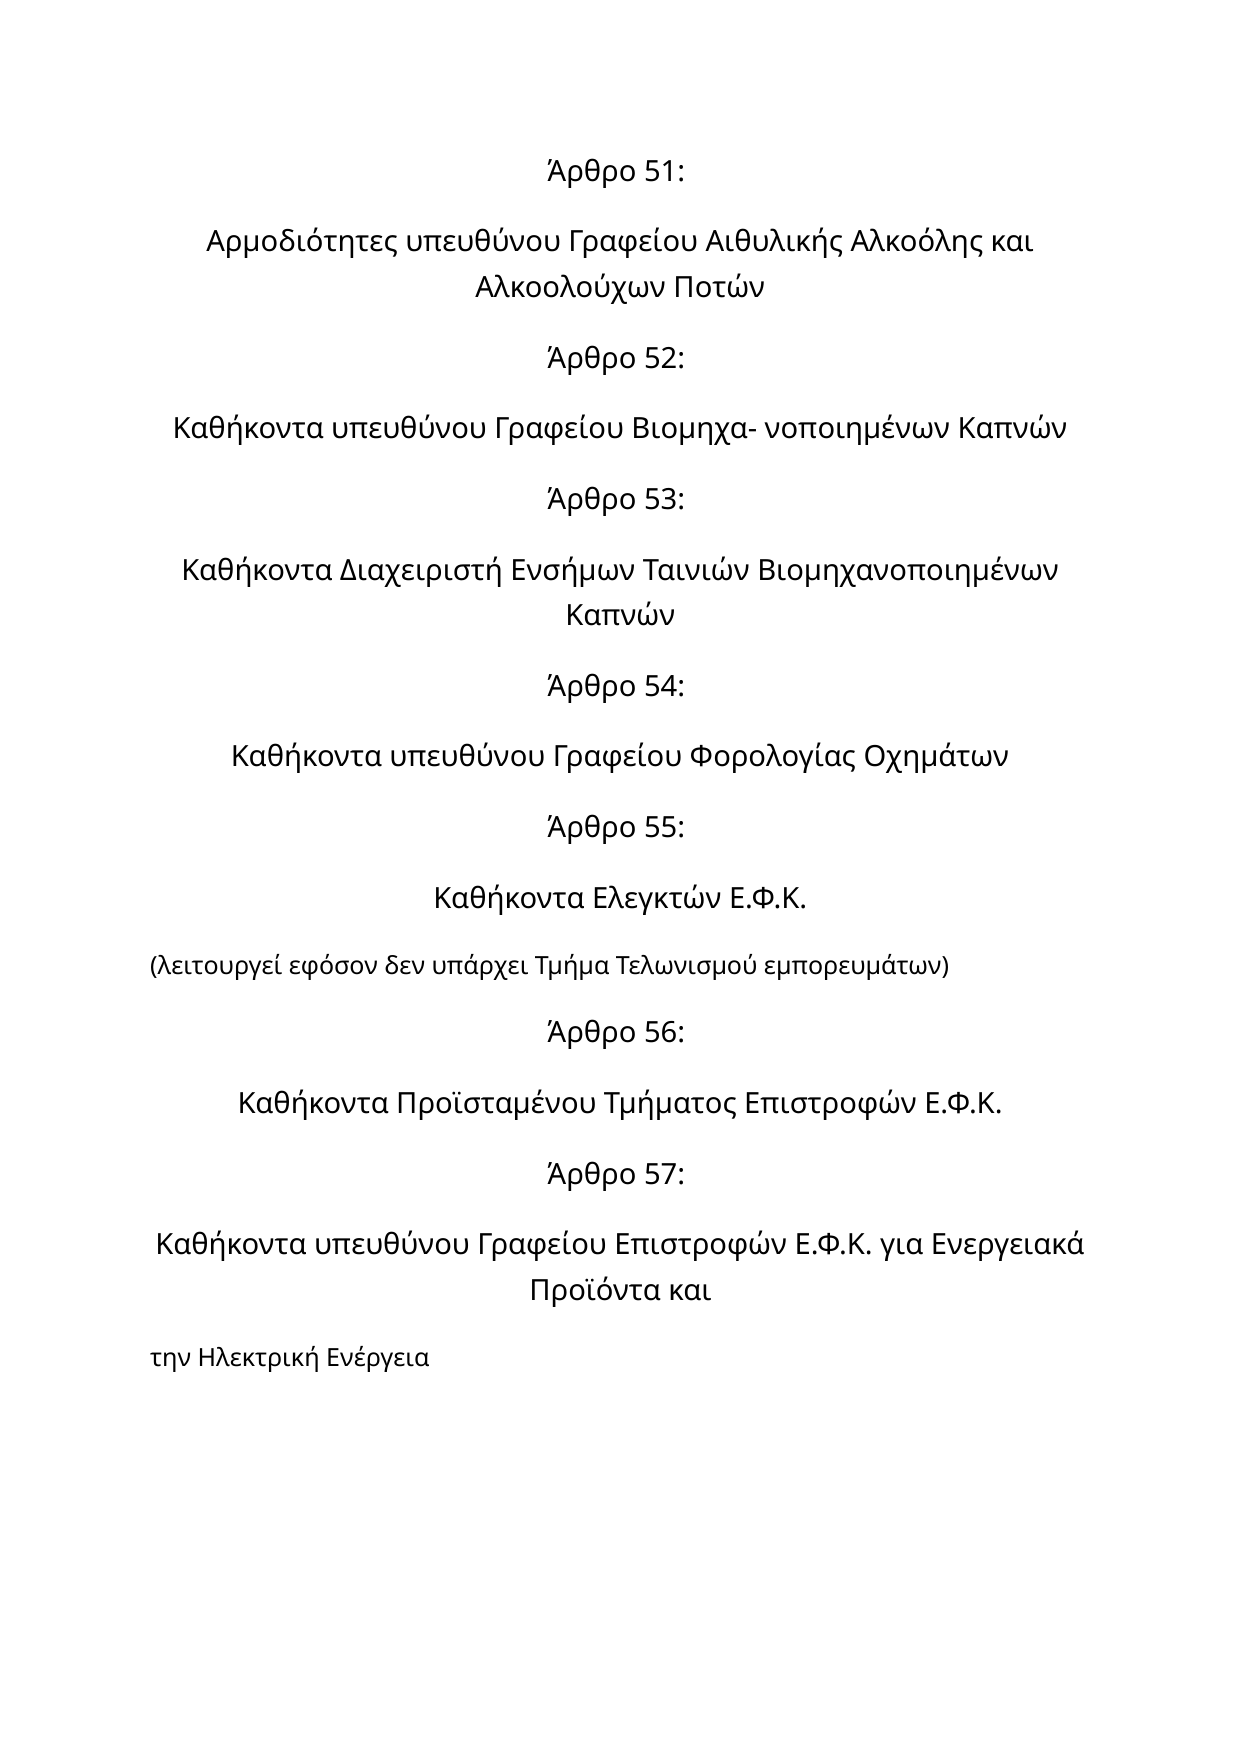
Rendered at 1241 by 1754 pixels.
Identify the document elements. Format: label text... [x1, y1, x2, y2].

subtitle Καθήκοντα Ελεγκτών Ε.Φ.Κ. [150, 877, 1090, 917]
subtitle Άρθρο 57: [150, 1153, 1090, 1193]
text την Ηλεκτρική Ενέργεια [150, 1340, 1090, 1374]
subtitle Άρθρο 51: [150, 150, 1090, 190]
subtitle Καθήκοντα Προϊσταμένου Τμήματος Επιστροφών Ε.Φ.Κ. [150, 1082, 1090, 1122]
subtitle Άρθρο 54: [150, 665, 1090, 705]
subtitle Αρμοδιότητες υπευθύνου Γραφείου Αιθυλικής Αλκοόλης και Αλκοολούχων Ποτών [150, 221, 1090, 306]
subtitle Άρθρο 55: [150, 806, 1090, 846]
subtitle Καθήκοντα υπευθύνου Γραφείου Φορολογίας Οχημάτων [150, 736, 1090, 775]
subtitle Άρθρο 53: [150, 478, 1090, 518]
subtitle Άρθρο 56: [150, 1012, 1090, 1051]
subtitle Καθήκοντα υπευθύνου Γραφείου Επιστροφών Ε.Φ.Κ. για Ενεργειακά Προϊόντα και [150, 1223, 1090, 1309]
subtitle Καθήκοντα Διαχειριστή Ενσήμων Ταινιών Βιομηχανοποιημένων Καπνών [150, 549, 1090, 634]
subtitle Άρθρο 52: [150, 337, 1090, 377]
text (λειτουργεί εφόσον δεν υπάρχει Τμήμα Τελωνισμού εμπορευμάτων) [150, 947, 1090, 982]
subtitle Καθήκοντα υπευθύνου Γραφείου Βιομηχα- νοποιημένων Καπνών [150, 407, 1090, 447]
